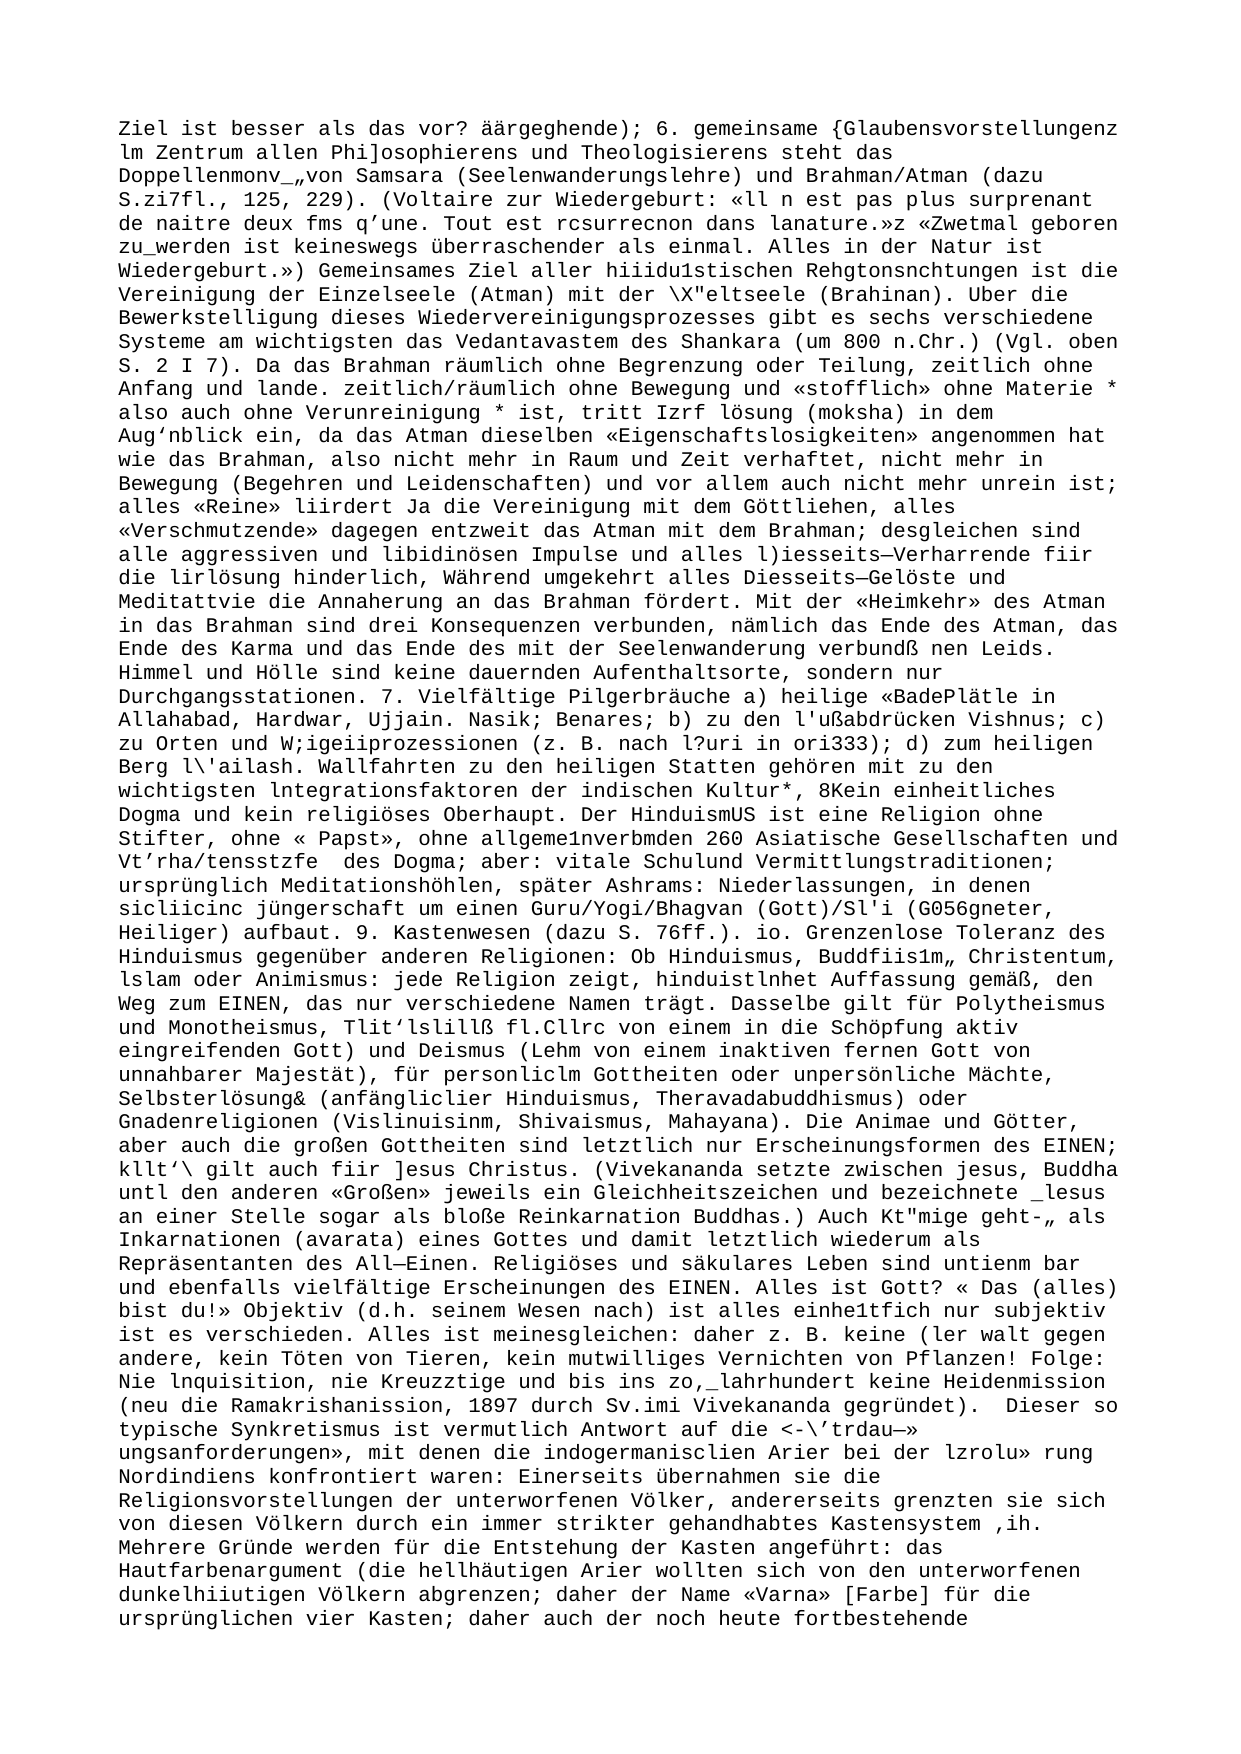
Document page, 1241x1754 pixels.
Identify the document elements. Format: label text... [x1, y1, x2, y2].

text Ziel ist besser als das vor? äärgeghende); 6. gemeinsame {Glaubensvorstellungenz lm Zentrum allen Phi]osophierens und Theologisierens steht das Doppellenmonv_„von Samsara (Seelenwanderungslehre) und Brahman/Atman (dazu S.zi7fl., 125, 229). (Voltaire zur Wiedergeburt: «ll n est pas plus surprenant de naitre deux fms q’une. Tout est rcsurrecnon dans lanature.»z «Zwetmal geboren zu_werden ist keineswegs überraschender als einmal. Alles in der Natur ist Wiedergeburt.») Gemeinsames Ziel aller hiiidu1stischen Rehgtonsnchtungen ist die Vereinigung der Einzelseele (Atman) mit der \X"eltseele (Brahinan). Uber die Bewerkstelligung dieses Wiedervereinigungsprozesses gibt es sechs verschiedene Systeme am wichtigsten das Vedantavastem des Shankara (um 800 n.Chr.) (Vgl. oben S. 2 I 7). Da das Brahman räumlich ohne Begrenzung oder Teilung, zeitlich ohne Anfang und lande. zeitlich/räumlich ohne Bewegung und «stofflich» ohne Materie * also auch ohne Verunreinigung * ist, tritt Izrf lösung (moksha) in dem Aug‘nblick ein, da das Atman dieselben «Eigenschaftslosigkeiten» angenommen hat wie das Brahman, also nicht mehr in Raum und Zeit verhaftet, nicht mehr in Bewegung (Begehren und Leidenschaften) und vor allem auch nicht mehr unrein ist; alles «Reine» liirdert Ja die Vereinigung mit dem Göttliehen, alles «Verschmutzende» dagegen entzweit das Atman mit dem Brahman; desgleichen sind alle aggressiven und libidinösen Impulse und alles l)iesseits—Verharrende fiir die lirlösung hinderlich, Während umgekehrt alles Diesseits—Gelöste und Meditattvie die Annaherung an das Brahman fördert. Mit der «Heimkehr» des Atman in das Brahman sind drei Konsequenzen verbunden, nämlich das Ende des Atman, das Ende des Karma und das Ende des mit der Seelenwanderung verbundß nen Leids. Himmel und Hölle sind keine dauernden Aufenthaltsorte, sondern nur Durchgangsstationen. 7. Vielfältige Pilgerbräuche a) heilige «BadePlätle in Allahabad, Hardwar, Ujjain. Nasik; Benares; b) zu den l'ußabdrücken Vishnus; c) zu Orten und W;igeiiprozessionen (z. B. nach l?uri in ori333); d) zum heiligen Berg l\'ailash. Wallfahrten zu den heiligen Statten gehören mit zu den wichtigsten lntegrationsfaktoren der indischen Kultur*‚ 8Kein einheitliches Dogma und kein religiöses Oberhaupt. Der HinduismUS ist eine Religion ohne Stifter, ohne « Papst», ohne allgeme1nverbmden 260 Asiatische Gesellschaften und Vt’rha/tensstzfe des Dogma; aber: vitale Schulund Vermittlungstraditionen; ursprünglich Meditationshöhlen, später Ashrams: Niederlassungen, in denen sicliicinc jüngerschaft um einen Guru/Yogi/Bhagvan (Gott)/Sl'i (G056gneter, Heiliger) aufbaut. 9. Kastenwesen (dazu S. 76ff.). io. Grenzenlose Toleranz des Hinduismus gegenüber anderen Religionen: Ob Hinduismus, Buddfiis1m„ Christentum, lslam oder Animismus: jede Religion zeigt, hinduistlnhet Auffassung gemäß, den Weg zum EINEN, das nur verschiedene Namen trägt. Dasselbe gilt für Polytheismus und Monotheismus, Tlit‘lslillß fl.Cllrc von einem in die Schöpfung aktiv eingreifenden Gott) und Deismus (Lehm von einem inaktiven fernen Gott von unnahbarer Majestät), für personliclm Gottheiten oder unpersönliche Mächte, Selbsterlösung& (anfängliclier Hinduismus, Theravadabuddhismus) oder Gnadenreligionen (Vislinuisinm, Shivaismus, Mahayana). Die Animae und Götter, aber auch die großen Gottheiten sind letztlich nur Erscheinungsformen des EINEN; kllt‘\ gilt auch fiir ]esus Christus. (Vivekananda setzte zwischen jesus, Buddha untl den anderen «Großen» jeweils ein Gleichheitszeichen und bezeichnete _lesus an einer Stelle sogar als bloße Reinkarnation Buddhas.) Auch Kt"mige geht-„ als Inkarnationen (avarata) eines Gottes und damit letztlich wiederum als Repräsentanten des All—Einen. Religiöses und säkulares Leben sind untienm bar und ebenfalls vielfältige Erscheinungen des EINEN. Alles ist Gott? « Das (alles) bist du!» Objektiv (d.h. seinem Wesen nach) ist alles einhe1tfich nur subjektiv ist es verschieden. Alles ist meinesgleichen: daher z. B. keine (ler walt gegen andere, kein Töten von Tieren, kein mutwilliges Vernichten von Pflanzen! Folge: Nie lnquisition, nie Kreuzztige und bis ins zo‚_lahrhundert keine Heidenmission (neu die Ramakrishanission, 1897 durch Sv.imi Vivekananda gegründet). Dieser so typische Synkretismus ist vermutlich Antwort auf die <-\’trdau—» ungsanforderungen», mit denen die indogermanisclien Arier bei der lzrolu» rung Nordindiens konfrontiert waren: Einerseits übernahmen sie die Religionsvorstellungen der unterworfenen Völker, andererseits grenzten sie sich von diesen Völkern durch ein immer strikter gehandhabtes Kastensystem ‚ih. Mehrere Gründe werden für die Entstehung der Kasten angeführt: das Hautfarbenargument (die hellhäutigen Arier wollten sich von den unterworfenen dunkelhiiutigen Völkern abgrenzen; daher der Name «Varna» [Farbe] für die ursprünglichen vier Kasten; daher auch der noch heute fortbestehende [118, 118, 1122, 1631]
